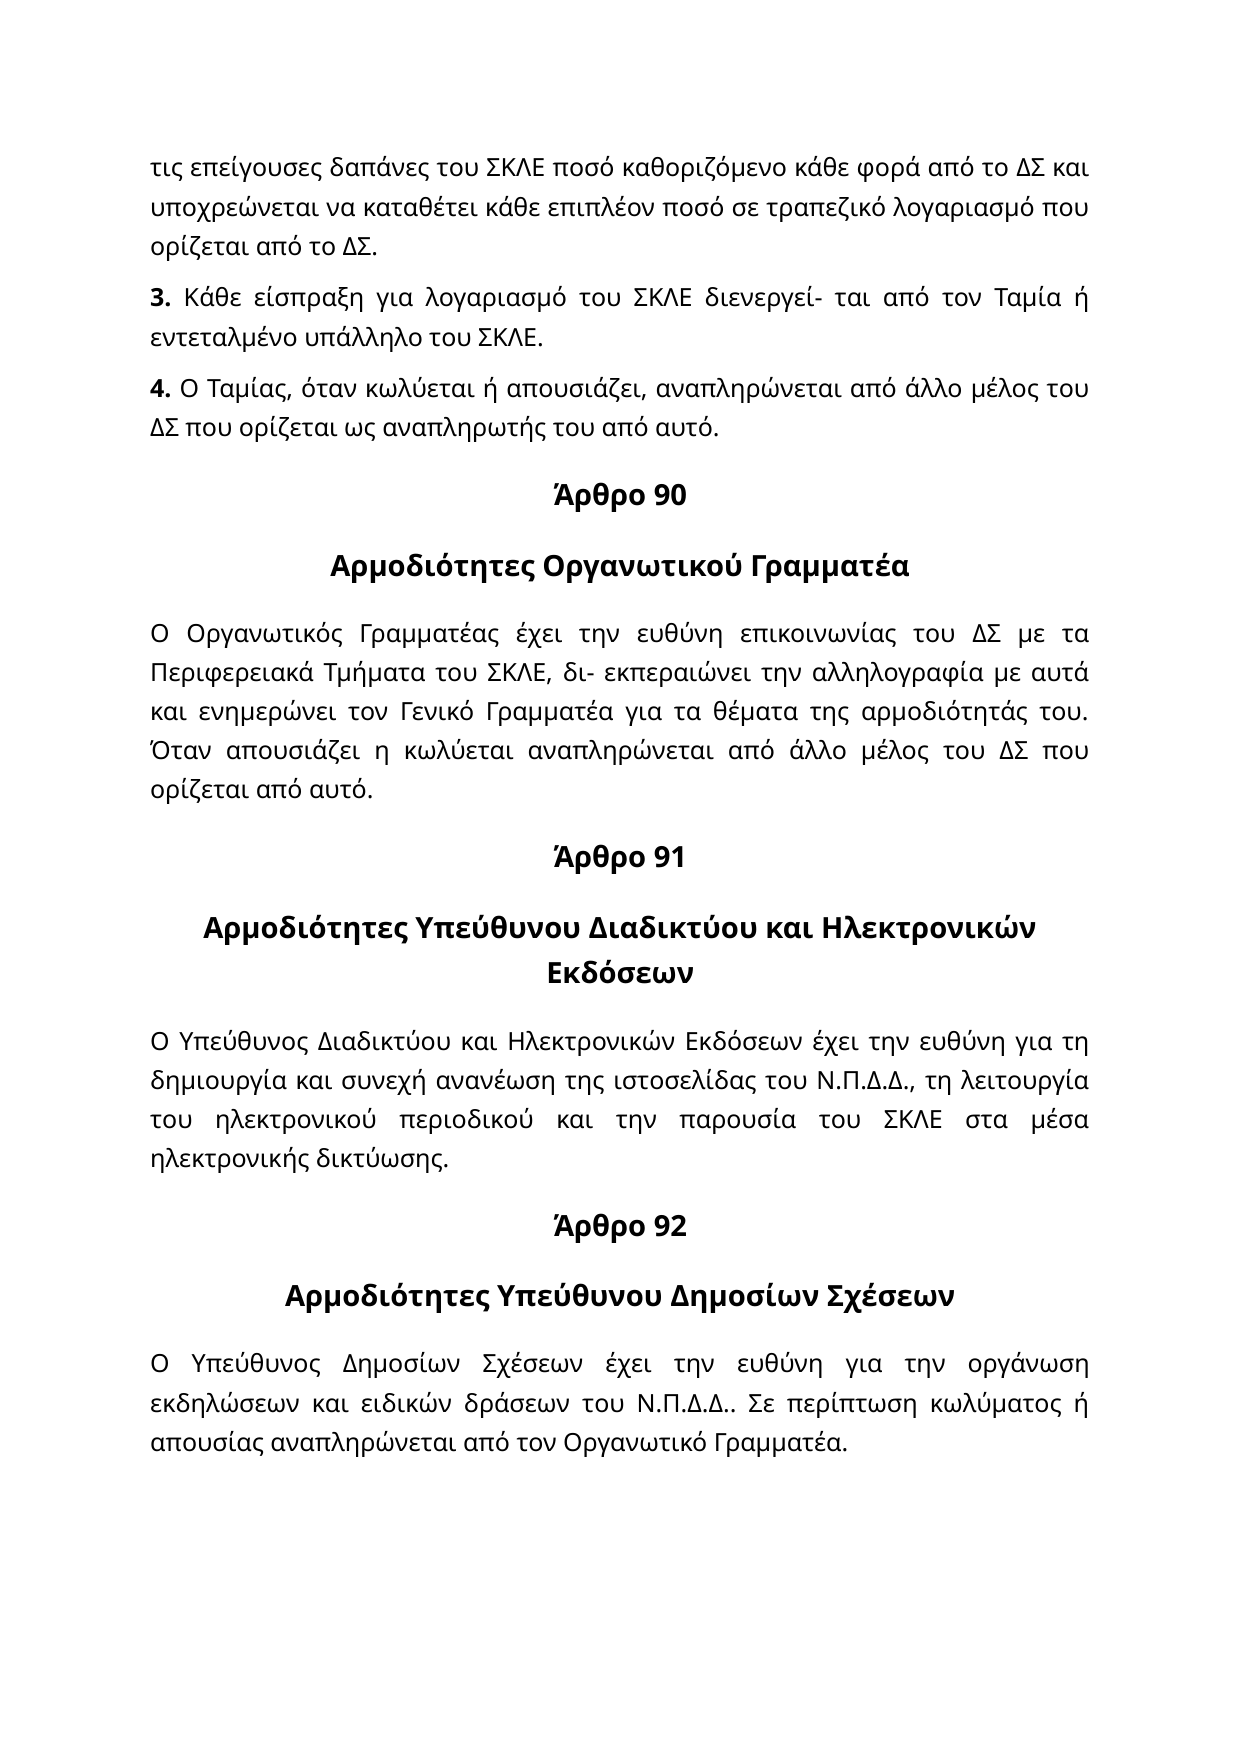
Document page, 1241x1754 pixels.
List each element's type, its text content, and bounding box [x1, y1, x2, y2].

subtitle Άρθρο 91 [150, 836, 1090, 876]
text τις επείγουσες δαπάνες του ΣΚΛΕ ποσό καθοριζόμενο κάθε φορά από το ΔΣ και υποχρεώνεται να καταθέτει κάθε επιπλέον ποσό σε τραπεζικό λογαριασμό που ορίζεται από το ΔΣ. [150, 150, 1090, 262]
subtitle Αρμοδιότητες Οργανωτικού Γραμματέα [150, 545, 1090, 584]
text Ο Υπεύθυνος Διαδικτύου και Ηλεκτρονικών Εκδόσεων έχει την ευθύνη για τη δημιουργία και συνεχή ανανέωση της ιστοσελίδας του Ν.Π.Δ.Δ., τη λειτουργία του ηλεκτρονικού περιοδικού και την παρουσία του ΣΚΛΕ στα μέσα ηλεκτρονικής δικτύωσης. [150, 1023, 1090, 1175]
text Ο Οργανωτικός Γραμματέας έχει την ευθύνη επικοινωνίας του ΔΣ με τα Περιφερειακά Τμήματα του ΣΚΛΕ, δι- εκπεραιώνει την αλληλογραφία με αυτά και ενημερώνει τον Γενικό Γραμματέα για τα θέματα της αρμοδιότητάς του. Όταν απουσιάζει η κωλύεται αναπληρώνεται από άλλο μέλος του ΔΣ που ορίζεται από αυτό. [150, 615, 1090, 806]
text 4. Ο Ταμίας, όταν κωλύεται ή απουσιάζει, αναπληρώνεται από άλλο μέλος του ΔΣ που ορίζεται ως αναπληρωτής του από αυτό. [150, 371, 1090, 444]
subtitle Άρθρο 90 [150, 474, 1090, 514]
text Ο Υπεύθυνος Δημοσίων Σχέσεων έχει την ευθύνη για την οργάνωση εκδηλώσεων και ειδικών δράσεων του Ν.Π.Δ.Δ.. Σε περίπτωση κωλύματος ή απουσίας αναπληρώνεται από τον Οργανωτικό Γραμματέα. [150, 1346, 1090, 1458]
text 3. Κάθε είσπραξη για λογαριασμό του ΣΚΛΕ διενεργεί- ται από τον Ταμία ή εντεταλμένο υπάλληλο του ΣΚΛΕ. [150, 280, 1090, 353]
subtitle Αρμοδιότητες Υπεύθυνου Διαδικτύου και Ηλεκτρονικών Εκδόσεων [150, 907, 1090, 992]
subtitle Άρθρο 92 [150, 1205, 1090, 1244]
subtitle Αρμοδιότητες Υπεύθυνου Δημοσίων Σχέσεων [150, 1275, 1090, 1315]
